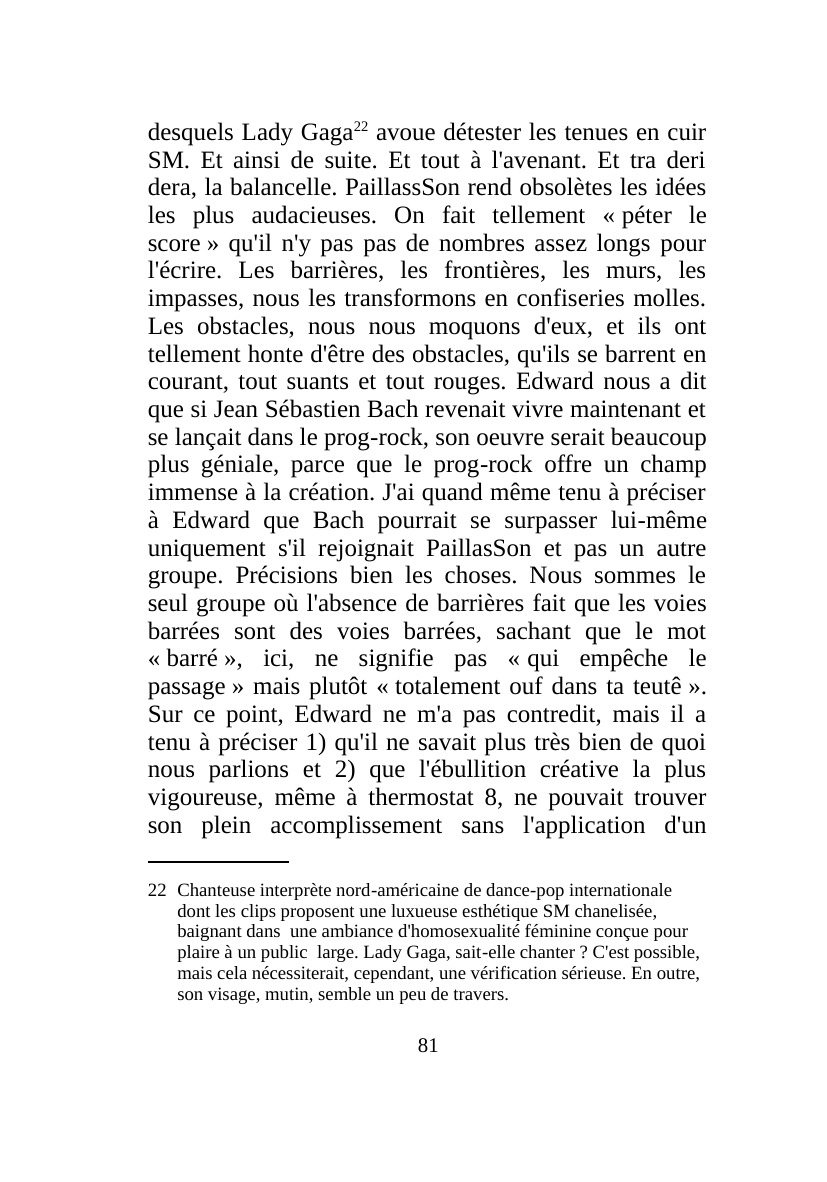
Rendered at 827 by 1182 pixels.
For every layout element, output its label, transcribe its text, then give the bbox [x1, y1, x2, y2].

text desquels Lady Gaga avoue détester les tenues en cuir SM. Et ainsi de suite. Et tout à l'avenant. Et tra deri dera, la balancelle. PaillassSon rend obsolètes les idées les plus audacieuses. On fait tellement « péter le score » qu'il n'y pas pas de nombres assez longs pour l'écrire. Les barrières, les frontières, les murs, les impasses, nous les transformons en confiseries molles. Les obstacles, nous nous moquons d'eux, et ils ont tellement honte d'être des obstacles, qu'ils se barrent en courant, tout suants et tout rouges. Edward nous a dit que si Jean Sébastien Bach revenait vivre maintenant et se lançait dans le prog‑rock, son oeuvre serait beaucoup plus géniale, parce que le prog‑rock offre un champ immense à la création. J'ai quand même tenu à préciser à Edward que Bach pourrait se surpasser lui‑même uniquement s'il rejoignait PaillasSon et pas un autre groupe. Précisions bien les choses. Nous sommes le seul groupe où l'absence de barrières fait que les voies barrées sont des voies barrées, sachant que le mot « barré », ici, ne signifie pas « qui empêche le passage » mais plutôt « totalement ouf dans ta teutê ». Sur ce point, Edward ne m'a pas contredit, mais il a tenu à préciser 1) qu'il ne savait plus très bien de quoi nous parlions et 2) que l'ébullition créative la plus vigoureuse, même à thermostat 8, ne pouvait trouver son plein accomplissement sans l'application d'un [148, 118, 707, 838]
text Chanteuse interprète nord‑américaine de dance‑pop internationale dont les clips proposent une luxueuse esthétique SM chanelisée, baignant dans une ambiance d'homosexualité féminine conçue pour plaire à un public large. Lady Gaga, sait‑elle chanter ? C'est possible, mais cela nécessiterait, cependant, une vérification sérieuse. En outre, son visage, mutin, semble un peu de travers. [148, 880, 709, 1004]
